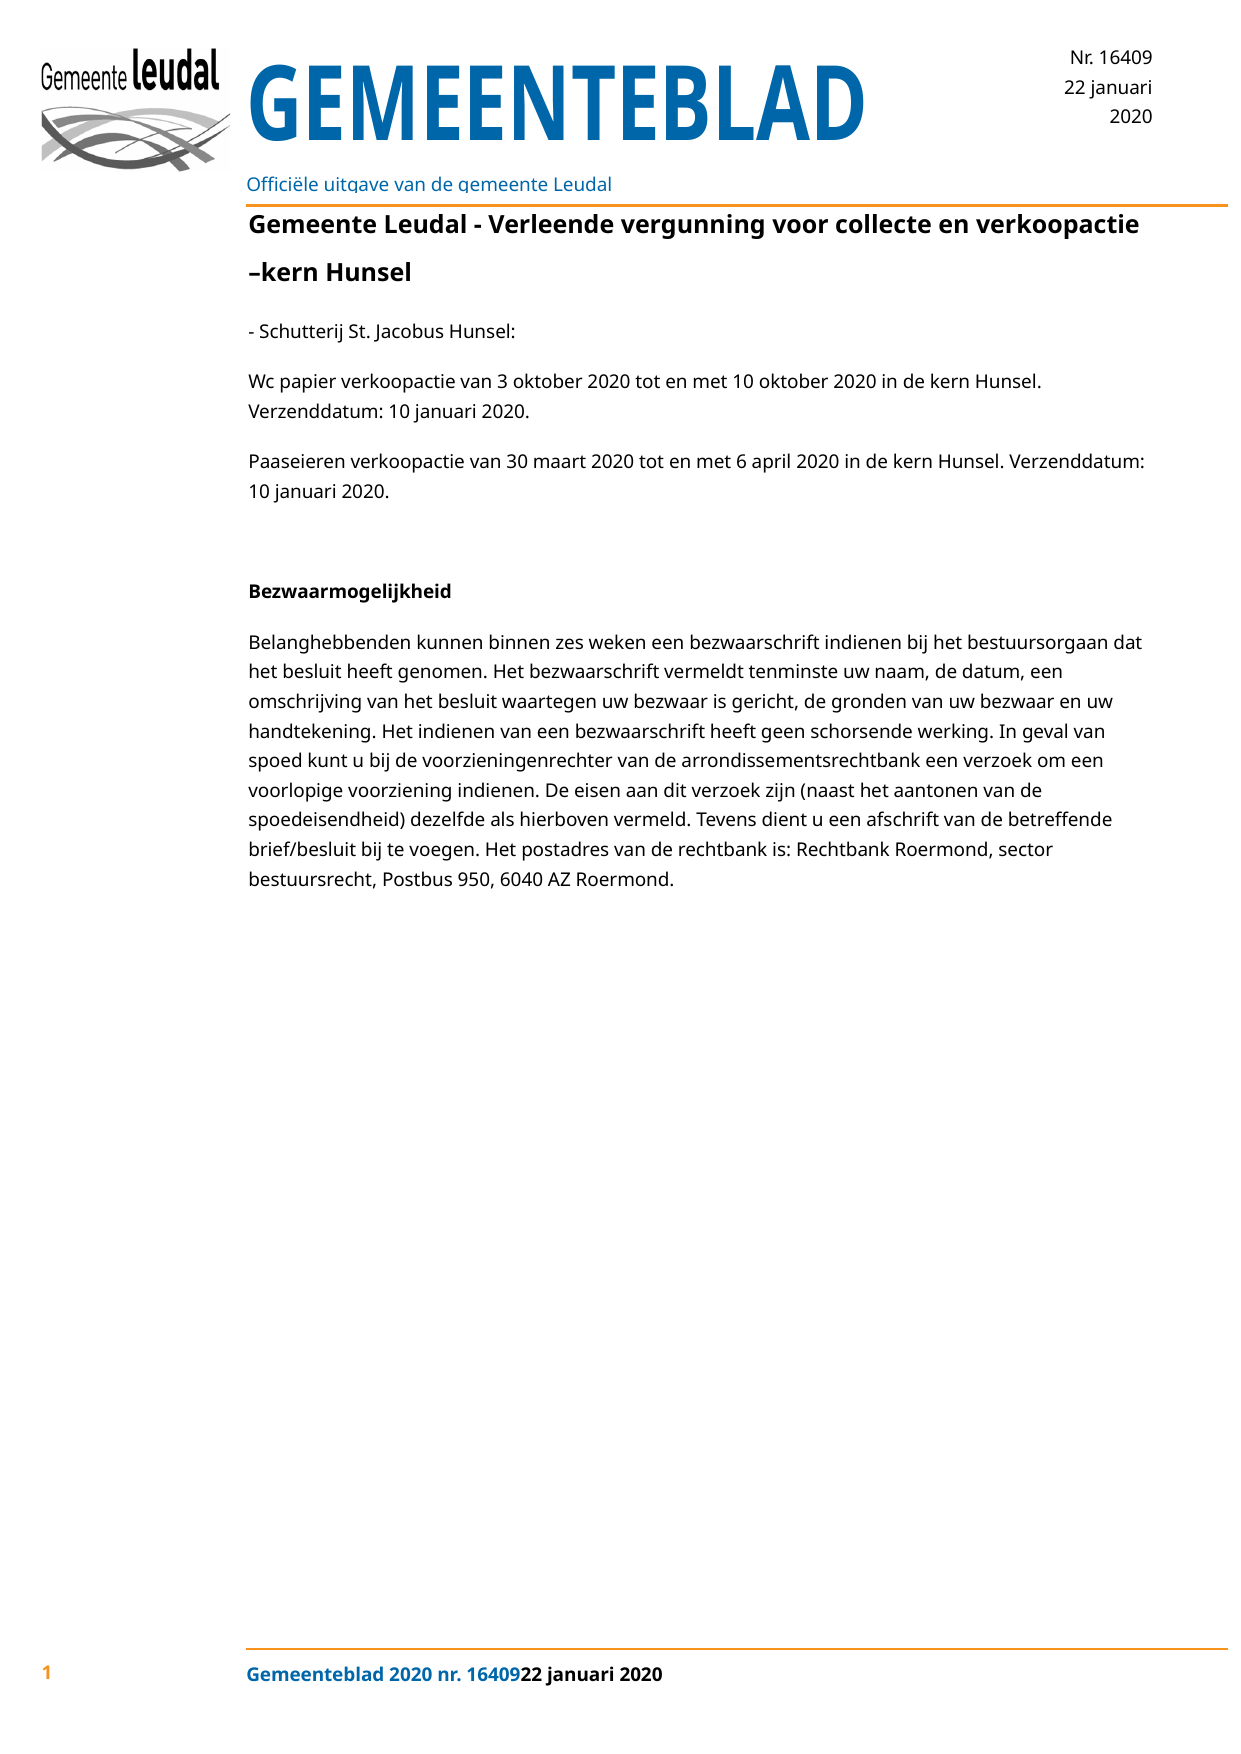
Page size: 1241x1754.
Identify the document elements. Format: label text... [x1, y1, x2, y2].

picture [41, 47, 231, 172]
text - Schutterij St. Jacobus Hunsel: [248, 318, 1152, 344]
text Bezwaarmogelijkheid [248, 579, 1152, 604]
text Gemeente Leudal - Verleende vergunning voor collecte en verkoopactie –kern Hunsel [248, 207, 1152, 288]
text Paaseieren verkoopactie van 30 maart 2020 tot en met 6 april 2020 in de kern Hunsel. Verzenddatum: 10 januari 2020. [248, 448, 1152, 504]
text Belanghebbenden kunnen binnen zes weken een bezwaarschrift indienen bij het bestuursorgaan dat het besluit heeft genomen. Het bezwaarschrift vermeldt tenminste uw naam, de datum, een omschrijving van het besluit waartegen uw bezwaar is gericht, de gronden van uw bezwaar en uw handtekening. Het indienen van een bezwaarschrift heeft geen schorsende werking. In geval van spoed kunt u bij de voorzieningenrechter van de arrondissementsrechtbank een verzoek om een voorlopige voorziening indienen. De eisen aan dit verzoek zijn (naast het aantonen van de spoedeisendheid) dezelfde als hierboven vermeld. Tevens dient u een afschrift van de betreffende brief/besluit bij te voegen. Het postadres van de rechtbank is: Rechtbank Roermond, sector bestuursrecht, Postbus 950, 6040 AZ Roermond. [248, 629, 1152, 892]
text Wc papier verkoopactie van 3 oktober 2020 tot en met 10 oktober 2020 in de kern Hunsel. Verzenddatum: 10 januari 2020. [248, 368, 1152, 424]
